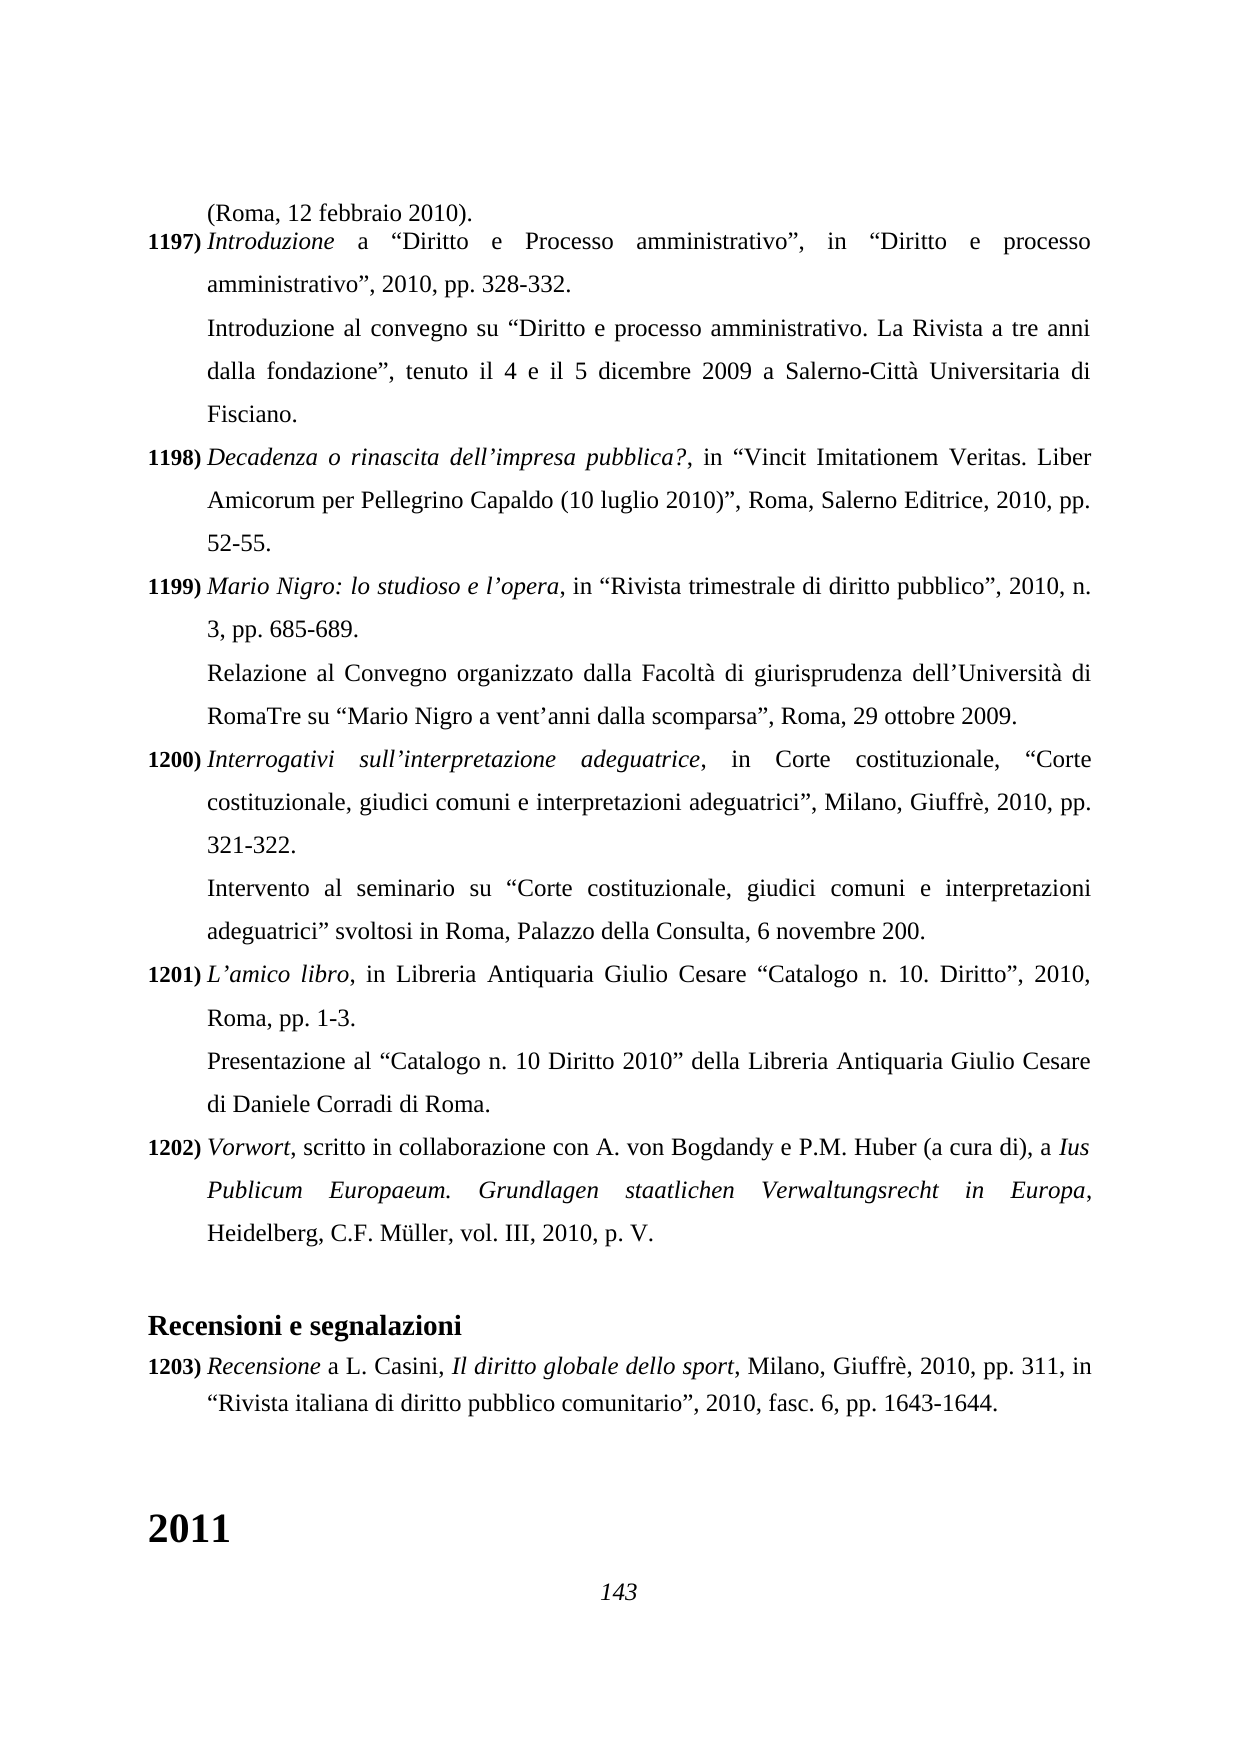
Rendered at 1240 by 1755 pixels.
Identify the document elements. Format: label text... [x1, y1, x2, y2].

list Vorwort, scritto in collaborazione con A. von Bogdandy e P.M. Huber (a cura di), a Ius Publicum Europaeum. Grundlagen staatlichen Verwaltungsrecht in Europa, Heidelberg, C.F. Müller, vol. III, 2010, p. V. [148, 1132, 1092, 1247]
text Intervento al seminario su “Corte costituzionale, giudici comuni e interpretazioni adeguatrici” svoltosi in Roma, Palazzo della Consulta, 6 novembre 200. [207, 873, 1092, 945]
list Introduzione a “Diritto e Processo amministrativo”, in “Diritto e processo amministrativo”, 2010, pp. 328-332. [148, 226, 1092, 298]
text Relazione al Convegno organizzato dalla Facoltà di giurisprudenza dell’Università di RomaTre su “Mario Nigro a vent’anni dalla scomparsa”, Roma, 29 ottobre 2009. [207, 658, 1092, 729]
list Mario Nigro: lo studioso e l’opera, in “Rivista trimestrale di diritto pubblico”, 2010, n. 3, pp. 685-689. [148, 571, 1092, 643]
list L’amico libro, in Libreria Antiquaria Giulio Cesare “Catalogo n. 10. Diritto”, 2010, Roma, pp. 1-3. [148, 959, 1092, 1031]
text (Roma, 12 febbraio 2010). [207, 189, 1092, 226]
list Interrogativi sull’interpretazione adeguatrice, in Corte costituzionale, “Corte costituzionale, giudici comuni e interpretazioni adeguatrici”, Milano, Giuffrè, 2010, pp. 321-322. [148, 744, 1092, 859]
list Recensione a L. Casini, Il diritto globale dello sport, Milano, Giuffrè, 2010, pp. 311, in “Rivista italiana di diritto pubblico comunitario”, 2010, fasc. 6, pp. 1643-1644. [148, 1342, 1092, 1417]
text Recensioni e segnalazioni [148, 1304, 1092, 1342]
list Decadenza o rinascita dell’impresa pubblica?, in “Vincit Imitationem Veritas. Liber Amicorum per Pellegrino Capaldo (10 luglio 2010)”, Roma, Salerno Editrice, 2010, pp. 52-55. [148, 442, 1092, 557]
text Introduzione al convegno su “Diritto e processo amministrativo. La Rivista a tre anni dalla fondazione”, tenuto il 4 e il 5 dicembre 2009 a Salerno-Città Universitaria di Fisciano. [207, 313, 1092, 428]
text Presentazione al “Catalogo n. 10 Diritto 2010” della Libreria Antiquaria Giulio Cesare di Daniele Corradi di Roma. [207, 1046, 1092, 1118]
text 2011 [148, 1503, 1092, 1551]
